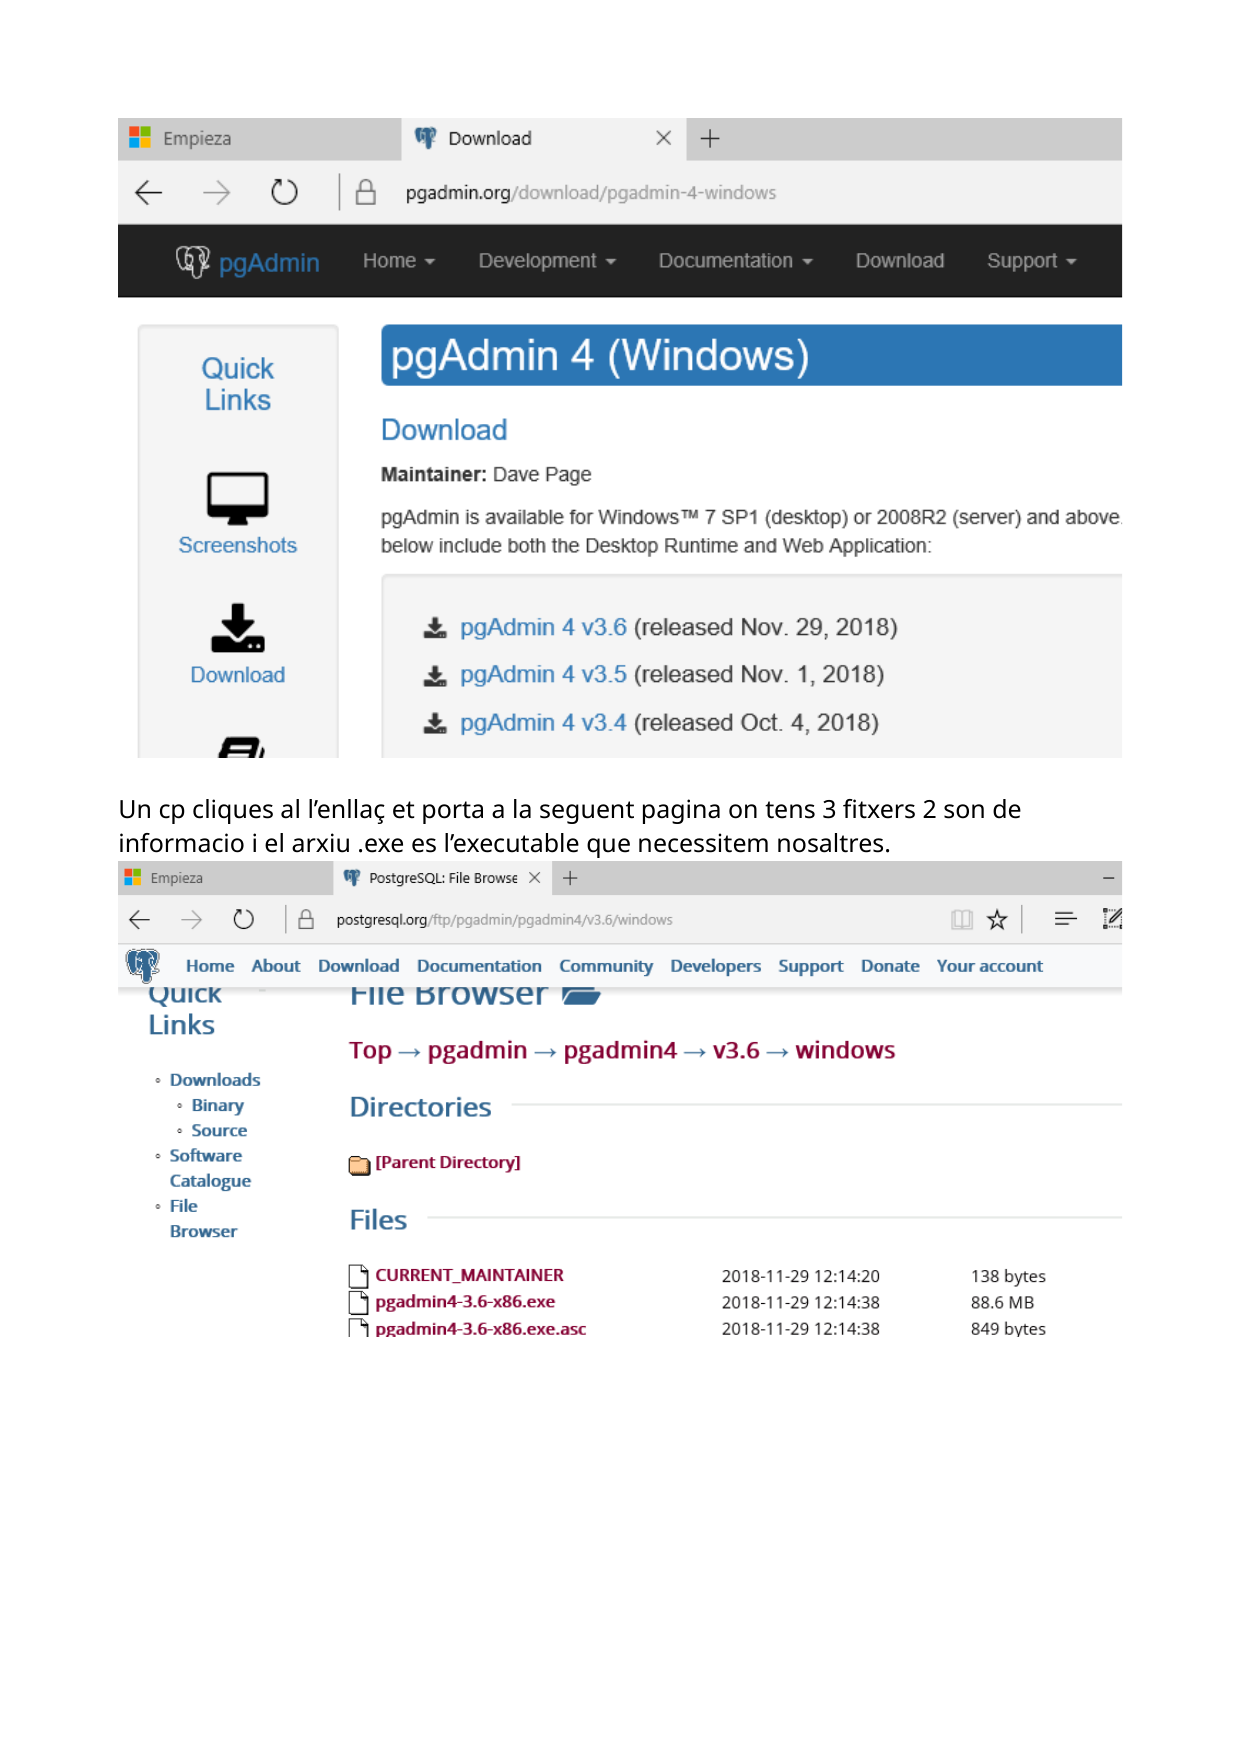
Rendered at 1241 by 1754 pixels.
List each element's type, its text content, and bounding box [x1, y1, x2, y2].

picture [118, 118, 1123, 758]
picture [118, 861, 1123, 1337]
text Un cp cliques al l’enllaç et porta a la seguent pagina on tens 3 fitxers 2 son de informacio i el arxiu .exe es l’executable que necessitem nosaltres. [118, 792, 1122, 860]
